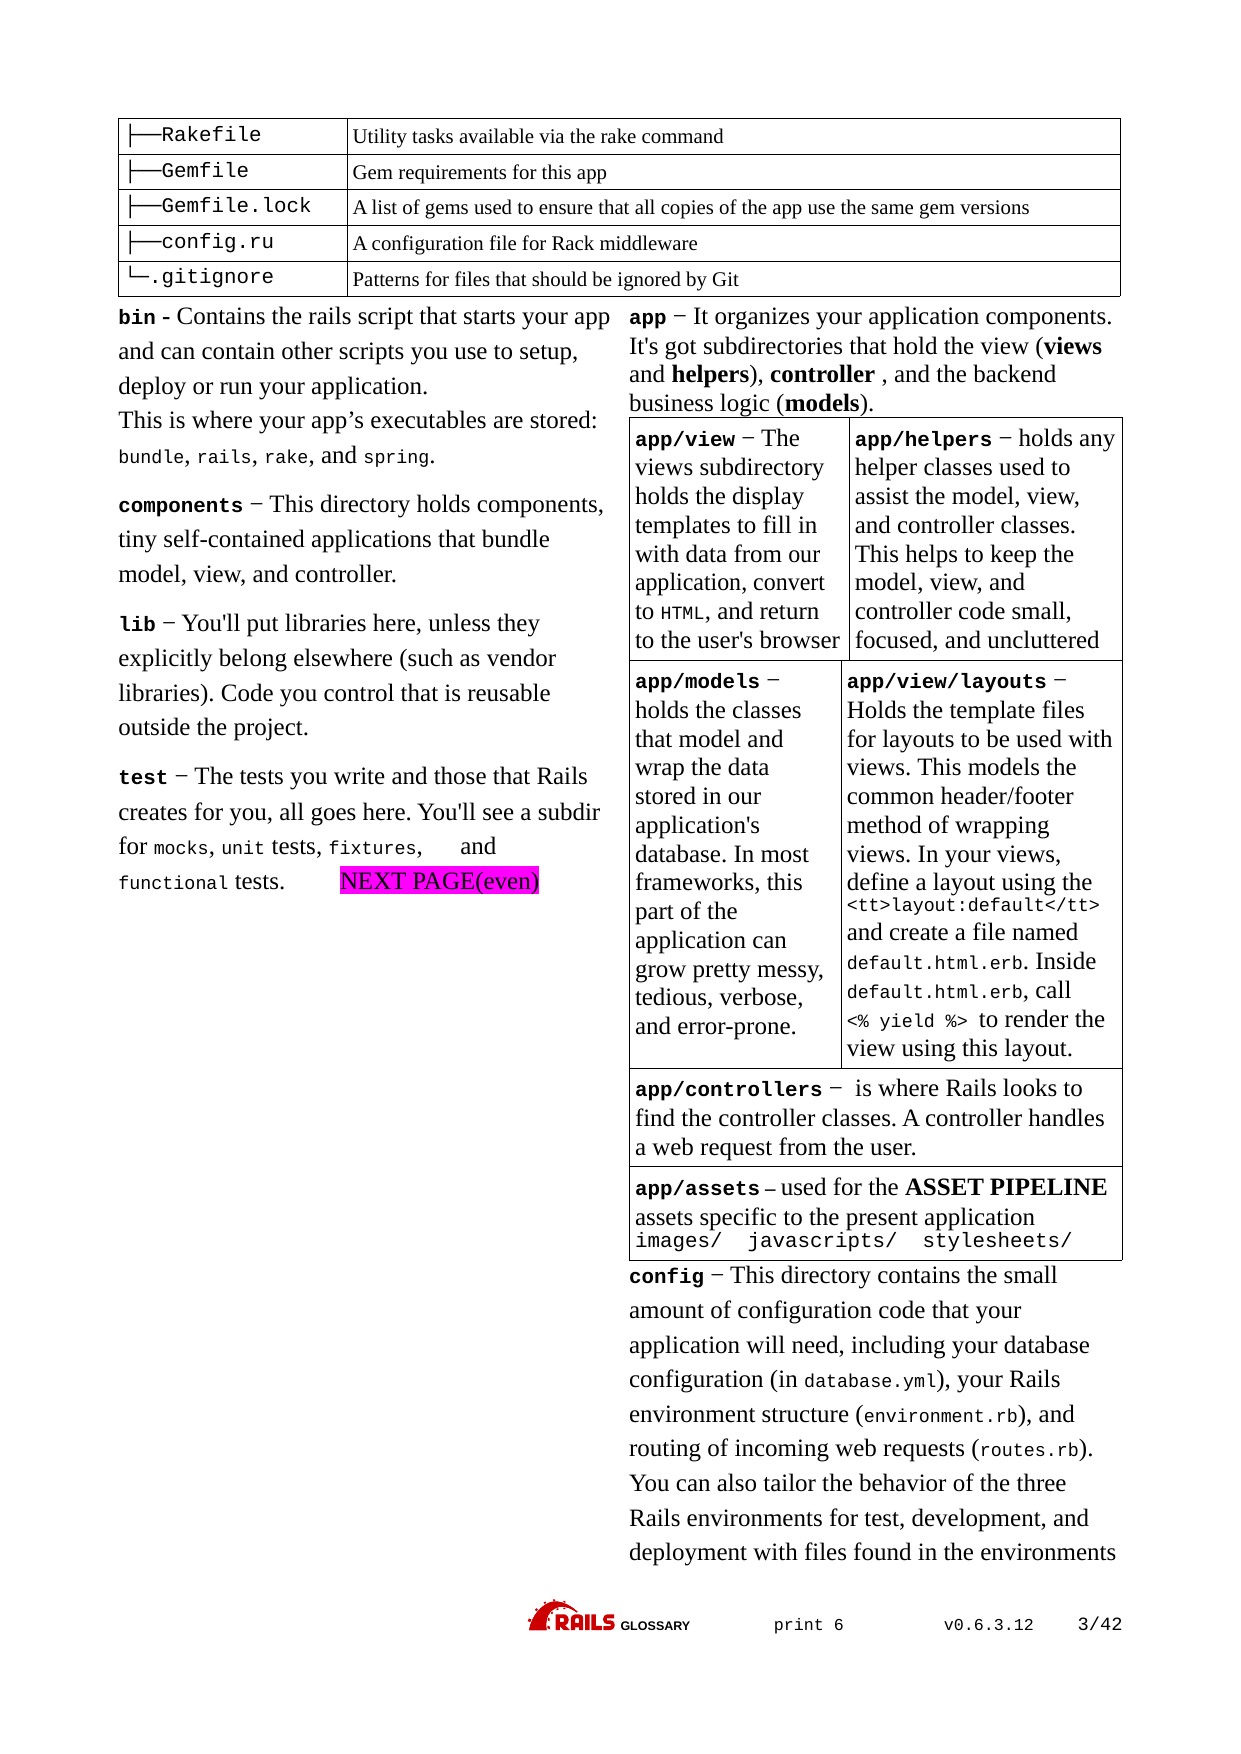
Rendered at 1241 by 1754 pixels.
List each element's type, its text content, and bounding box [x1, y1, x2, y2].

table_cell app/assets – used for the ASSET PIPELINE assets specific to the present application images/ javascripts/ stylesheets/ [630, 1167, 1122, 1260]
table_cell Patterns for files that should be ignored by Git [348, 262, 1120, 296]
table_cell Gem requirements for this app [348, 155, 1120, 189]
table_cell ├──config.ru [119, 226, 347, 261]
table_cell app/models − holds the classes that model and wrap the data stored in our application's database. In most frameworks, this part of the application can grow pretty messy, tedious, verbose, and error-prone. [630, 661, 841, 1068]
table_cell A configuration file for Rack middleware [348, 226, 1120, 261]
text app − It organizes your application components. It's got subdirectories that hold the view (views and helpers), controller , and the backend business logic (models). [629, 301, 1122, 417]
text bin - Contains the rails script that starts your app and can contain other scripts you use to setup, deploy or run your application. This is where your app’s executables are stored: bundle, rails, rake, and spring. [118, 301, 611, 469]
table_cell └─.gitignore [119, 262, 347, 296]
text components − This directory holds components, tiny self-contained applications that bundle model, view, and controller. [118, 489, 611, 588]
table_cell app/view/layouts − Holds the template files for layouts to be used with views. This models the common header/footer method of wrapping views. In your views, define a layout using the <tt>layout:default</tt> and create a file named default.html.erb. Inside default.html.erb, call <% yield %> to render the view using this layout. [842, 661, 1122, 1068]
text lib − You'll put libraries here, unless they explicitly belong elsewhere (such as vendor libraries). Code you control that is reusable outside the project. [118, 608, 611, 741]
table_cell ├──Rakefile [119, 119, 347, 154]
table_cell ├──Gemfile [119, 155, 347, 189]
table_cell A list of gems used to ensure that all copies of the app use the same gem versions [348, 190, 1120, 225]
text test − The tests you write and those that Rails creates for you, all goes here. You'll see a subdir for mocks, unit tests, fixtures, and functional tests. NEXT PAGE(even) [118, 761, 611, 895]
table_cell ├──Gemfile.lock [119, 190, 347, 225]
table_cell Utility tasks available via the rake command [348, 119, 1120, 154]
text config − This directory contains the small amount of configuration code that your application will need, including your database configuration (in database.yml), your Rails environment structure (environment.rb), and routing of incoming web requests (routes.rb). You can also tailor the behavior of the three Rails environments for test, development, and deployment with files found in the environments [629, 1261, 1122, 1566]
table_header app/view − The views subdirectory holds the display templates to fill in with data from our application, convert to HTML, and return to the user's browser [630, 418, 849, 659]
table_cell app/controllers − is where Rails looks to find the controller classes. A controller handles a web request from the user. [630, 1069, 1122, 1166]
table_header app/helpers − holds any helper classes used to assist the model, view, and controller classes. This helps to keep the model, view, and controller code small, focused, and uncluttered [850, 418, 1122, 659]
